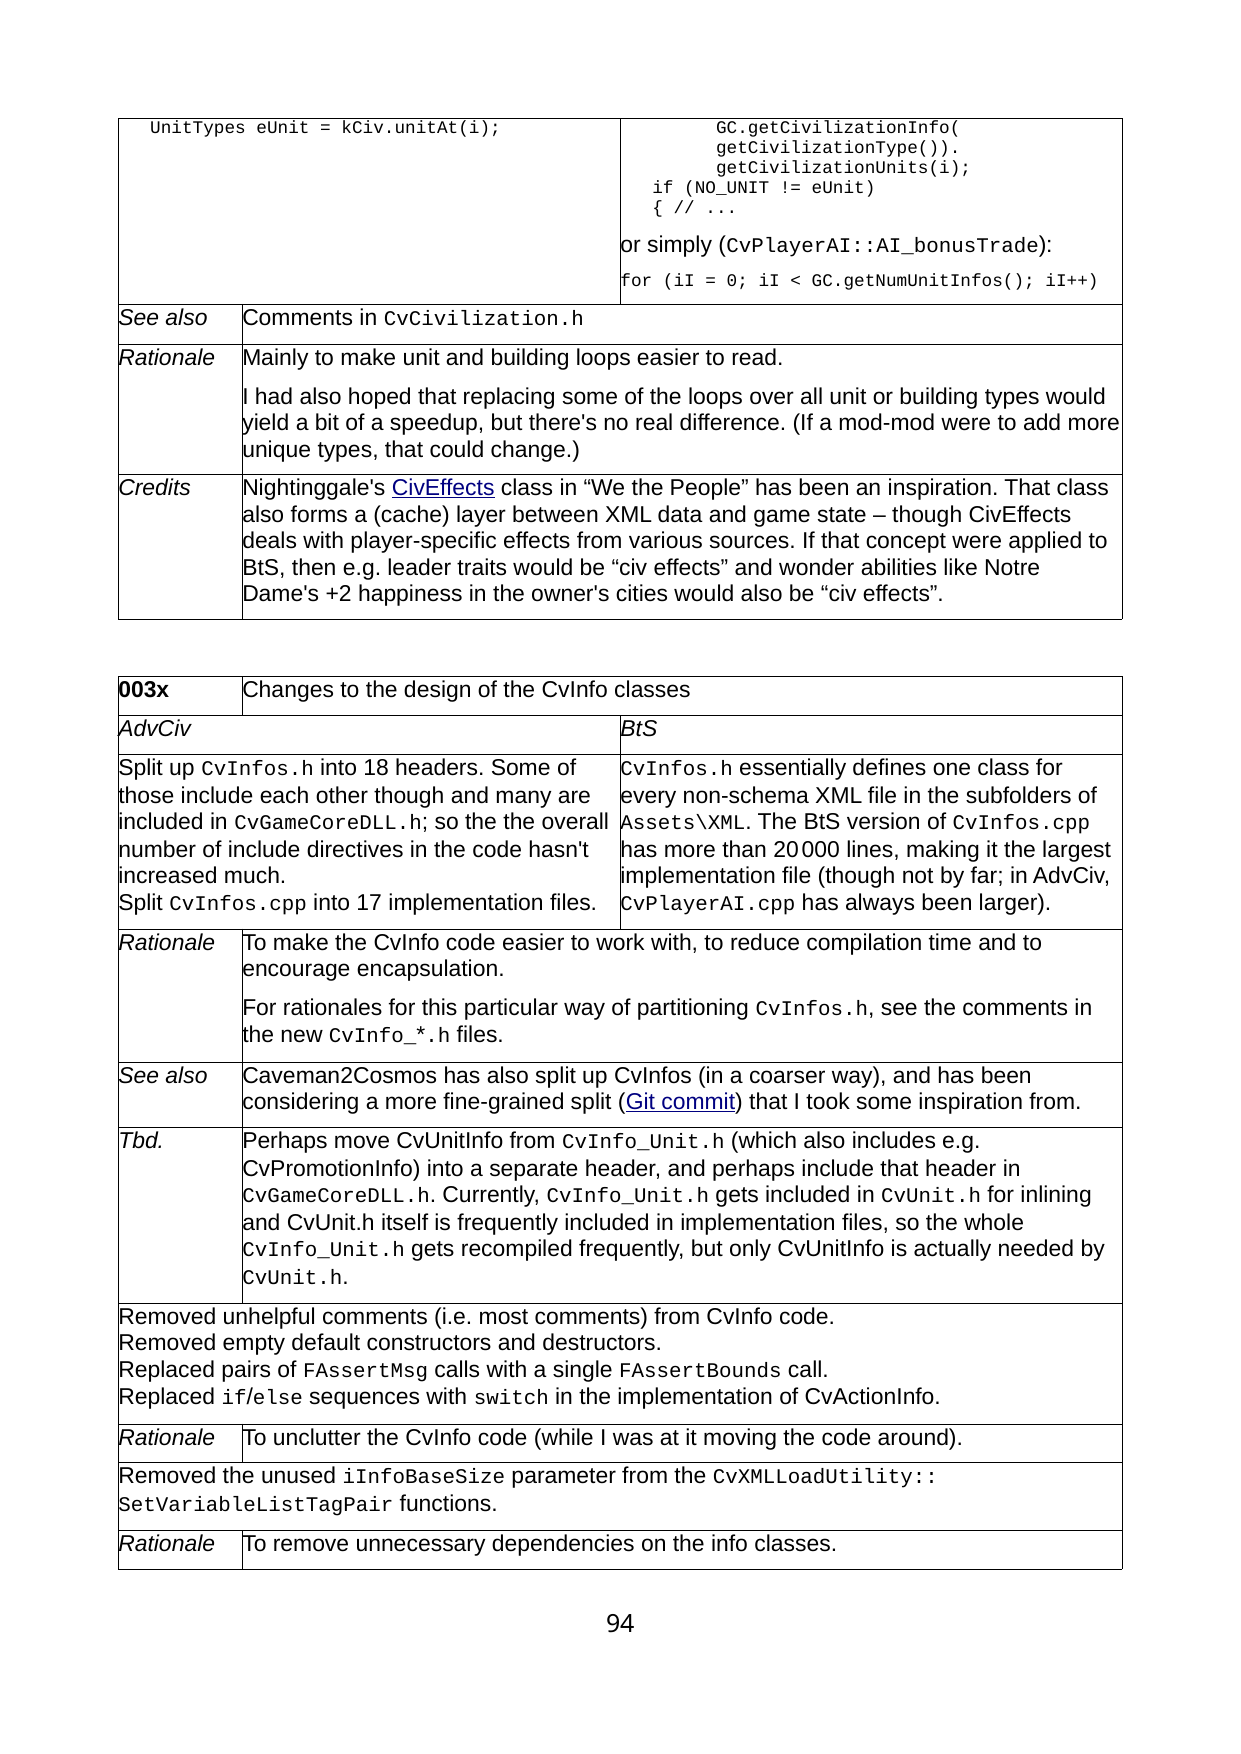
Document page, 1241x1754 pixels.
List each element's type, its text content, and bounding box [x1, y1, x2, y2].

table_cell GC.getCivilizationInfo( getCivilizationType()). getCivilizationUnits(i); if (NO_UNIT != eUnit) { // ... or simply (CvPlayerAI::AI_bonusTrade): for (iI = 0; iI < GC.getNumUnitInfos(); iI++) [621, 119, 1122, 304]
table_cell To make the CvInfo code easier to work with, to reduce compilation time and to encourage encapsulation. For rationales for this particular way of partitioning CvInfos.h, see the comments in the new CvInfo_*.h files. [243, 930, 1122, 1062]
table_cell Rationale [119, 345, 242, 474]
table_cell Comments in CvCivilization.h [243, 305, 1122, 344]
table_cell Tbd. [119, 1128, 242, 1303]
table_cell Removed the unused iInfoBaseSize parameter from the CvXMLLoadUtility:: SetVariableListTagPair functions. [119, 1463, 1122, 1530]
table_cell Nightinggale's CivEffects class in “We the People” has been an inspiration. That class also forms a (cache) layer between XML data and game state – though CivEffects deals with player-specific effects from various sources. If that concept were applied to BtS, then e.g. leader traits would be “civ effects” and wonder abilities like Notre Dame's +2 happiness in the owner's cities would also be “civ effects”. [243, 475, 1122, 618]
table_cell UnitTypes eUnit = kCiv.unitAt(i); [119, 119, 620, 304]
table_cell Rationale [119, 1425, 242, 1462]
table_cell Rationale [119, 930, 242, 1062]
table_header Changes to the design of the CvInfo classes [243, 677, 1122, 715]
table_cell Perhaps move CvUnitInfo from CvInfo_Unit.h (which also includes e.g. CvPromotionInfo) into a separate header, and perhaps include that header in CvGameCoreDLL.h. Currently, CvInfo_Unit.h gets included in CvUnit.h for inlining and CvUnit.h itself is frequently included in implementation files, so the whole CvInfo_Unit.h gets recompiled frequently, but only CvUnitInfo is actually needed by CvUnit.h. [243, 1128, 1122, 1303]
table_cell See also [119, 305, 242, 344]
table_cell Split up CvInfos.h into 18 headers. Some of those include each other though and many are included in CvGameCoreDLL.h; so the the overall number of include directives in the code hasn't increased much. Split CvInfos.cpp into 17 implementation files. [119, 755, 620, 928]
table_cell See also [119, 1063, 242, 1127]
table_cell Rationale [119, 1531, 242, 1569]
table_cell BtS [621, 716, 1122, 754]
table_cell AdvCiv [119, 716, 620, 754]
table_cell Credits [119, 475, 242, 618]
table_cell CvInfos.h essentially defines one class for every non-schema XML file in the subfolders of Assets\XML. The BtS version of CvInfos.cpp has more than 20 000 lines, making it the largest implementation file (though not by far; in AdvCiv, CvPlayerAI.cpp has always been larger). [621, 755, 1122, 928]
table_cell To unclutter the CvInfo code (while I was at it moving the code around). [243, 1425, 1122, 1462]
table_cell Removed unhelpful comments (i.e. most comments) from CvInfo code. Removed empty default constructors and destructors. Replaced pairs of FAssertMsg calls with a single FAssertBounds call. Replaced if/else sequences with switch in the implementation of CvActionInfo. [119, 1304, 1122, 1423]
table_header 003x [119, 677, 242, 715]
table_cell Caveman2Cosmos has also split up CvInfos (in a coarser way), and has been considering a more fine-grained split (Git commit) that I took some inspiration from. [243, 1063, 1122, 1127]
table_cell Mainly to make unit and building loops easier to read. I had also hoped that replacing some of the loops over all unit or building types would yield a bit of a speedup, but there's no real difference. (If a mod-mod were to add more unique types, that could change.) [243, 345, 1122, 474]
table_cell To remove unnecessary dependencies on the info classes. [243, 1531, 1122, 1569]
